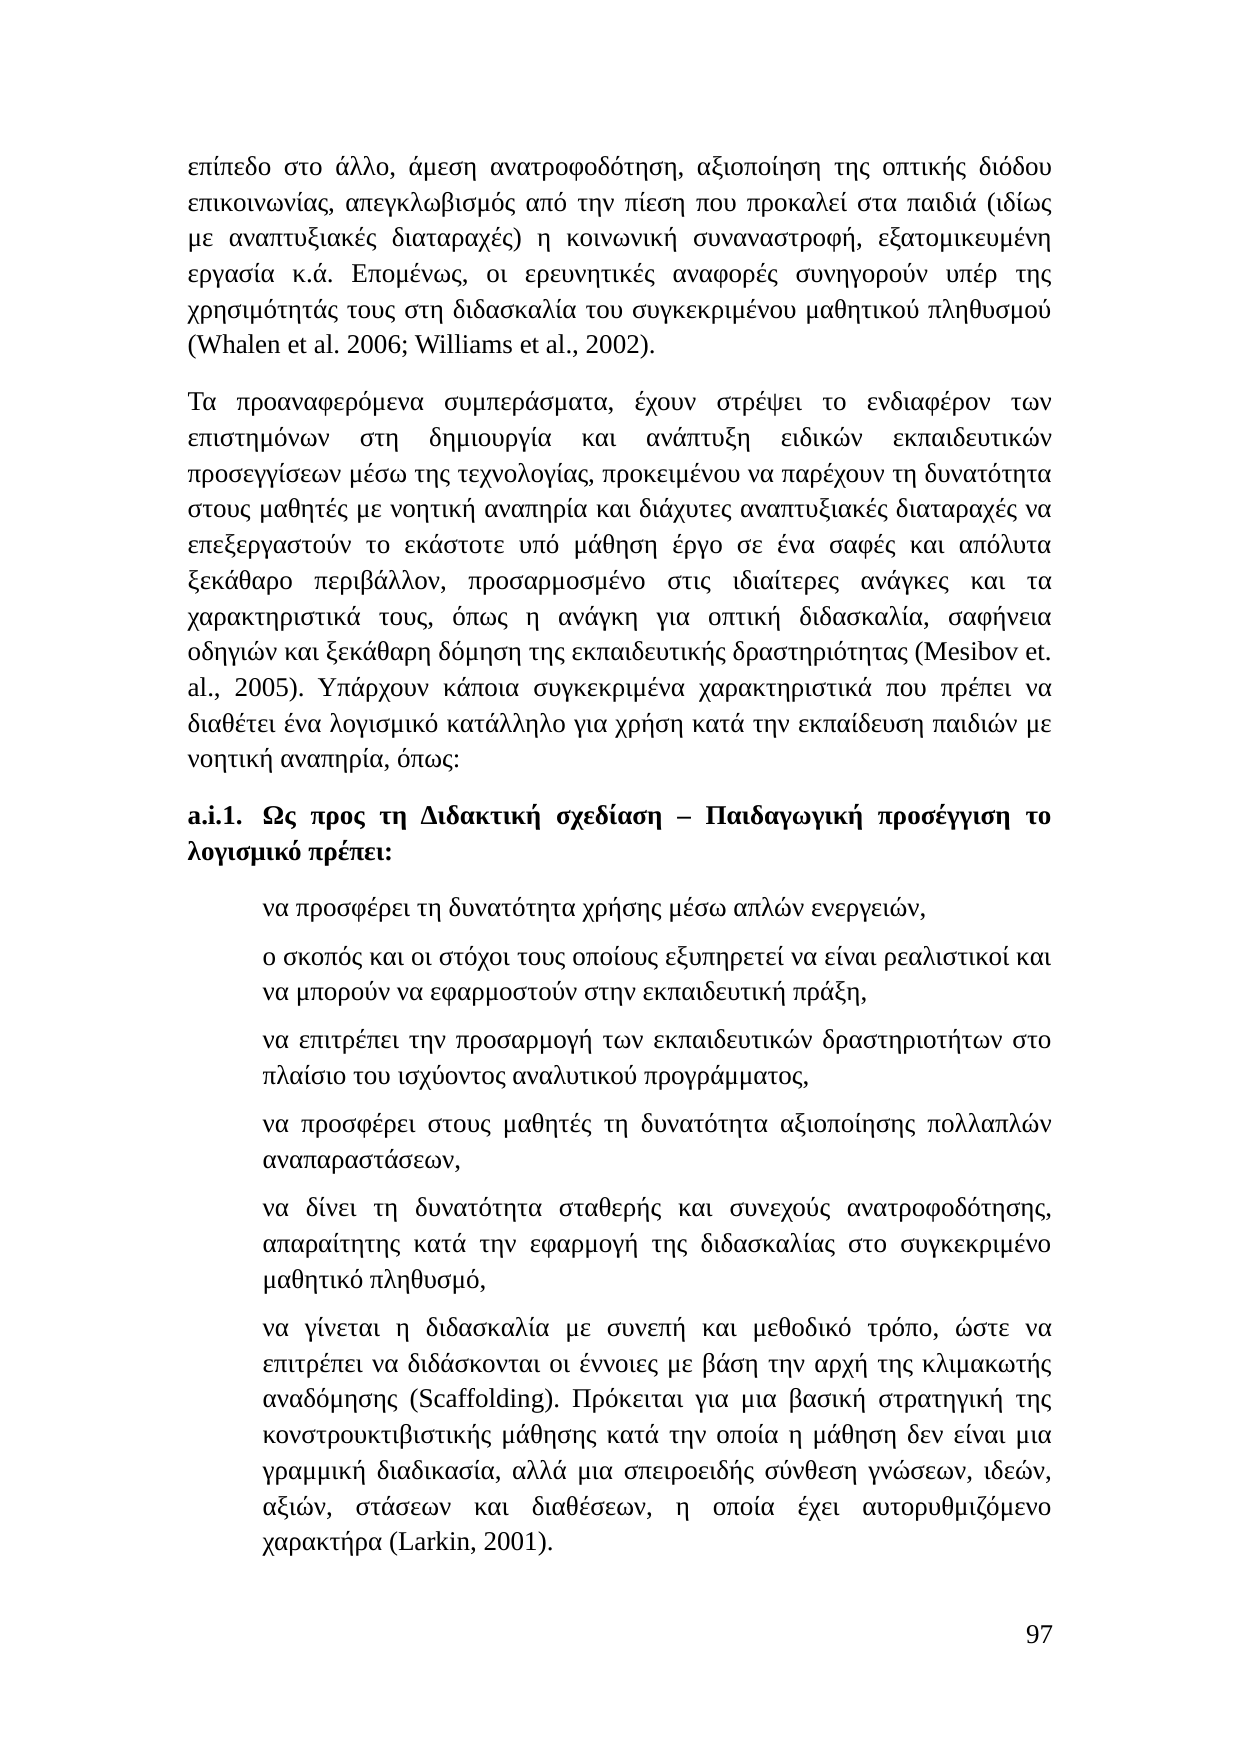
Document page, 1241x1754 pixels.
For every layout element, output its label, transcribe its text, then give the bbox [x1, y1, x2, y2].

text επίπεδο στο άλλο, άμεση ανατροφοδότηση, αξιοποίηση της οπτικής διόδου επικοινωνίας, απεγκλωβισμός από την πίεση που προκαλεί στα παιδιά (ιδίως με αναπτυξιακές διαταραχές) η κοινωνική συναναστροφή, εξατομικευμένη εργασία κ.ά. Επομένως, οι ερευνητικές αναφορές συνηγορούν υπέρ της χρησιμότητάς τους στη διδασκαλία του συγκεκριμένου μαθητικού πληθυσμού (Whalen et al. 2006; Williams et al., 2002). [187, 150, 1053, 360]
text να προσφέρει στους μαθητές τη δυνατότητα αξιοποίησης πολλαπλών αναπαραστάσεων, [262, 1107, 1053, 1174]
text να γίνεται η διδασκαλία με συνεπή και μεθοδικό τρόπο, ώστε να επιτρέπει να διδάσκονται οι έννοιες με βάση την αρχή της κλιμακωτής αναδόμησης (Scaffolding). Πρόκειται για μια βασική στρατηγική της κονστρουκτιβιστικής μάθησης κατά την οποία η μάθηση δεν είναι μια γραμμική διαδικασία, αλλά μια σπειροειδής σύνθεση γνώσεων, ιδεών, αξιών, στάσεων και διαθέσεων, η οποία έχει αυτορυθμιζόμενο χαρακτήρα (Larkin, 2001). [262, 1311, 1053, 1557]
text να επιτρέπει την προσαρμογή των εκπαιδευτικών δραστηριοτήτων στο πλαίσιο του ισχύοντος αναλυτικού προγράμματος, [262, 1023, 1053, 1090]
list Ως προς τη Διδακτική σχεδίαση – Παιδαγωγική προσέγγιση το λογισμικό πρέπει: [187, 799, 1053, 866]
text να προσφέρει τη δυνατότητα χρήσης μέσω απλών ενεργειών, [262, 891, 1053, 922]
text Τα προαναφερόμενα συμπεράσματα, έχουν στρέψει το ενδιαφέρον των επιστημόνων στη δημιουργία και ανάπτυξη ειδικών εκπαιδευτικών προσεγγίσεων μέσω της τεχνολογίας, προκειμένου να παρέχουν τη δυνατότητα στους μαθητές με νοητική αναπηρία και διάχυτες αναπτυξιακές διαταραχές να επεξεργαστούν το εκάστοτε υπό μάθηση έργο σε ένα σαφές και απόλυτα ξεκάθαρο περιβάλλον, προσαρμοσμένο στις ιδιαίτερες ανάγκες και τα χαρακτηριστικά τους, όπως η ανάγκη για οπτική διδασκαλία, σαφήνεια οδηγιών και ξεκάθαρη δόμηση της εκπαιδευτικής δραστηριότητας (Mesibov et. al., 2005). Υπάρχουν κάποια συγκεκριμένα χαρακτηριστικά που πρέπει να διαθέτει ένα λογισμικό κατάλληλο για χρήση κατά την εκπαίδευση παιδιών με νοητική αναπηρία, όπως: [187, 385, 1053, 774]
text να δίνει τη δυνατότητα σταθερής και συνεχούς ανατροφοδότησης, απαραίτητης κατά την εφαρμογή της διδασκαλίας στο συγκεκριμένο μαθητικό πληθυσμό, [262, 1191, 1053, 1294]
text ο σκοπός και οι στόχοι τους οποίους εξυπηρετεί να είναι ρεαλιστικοί και να μπορούν να εφαρμοστούν στην εκπαιδευτική πράξη, [262, 939, 1053, 1006]
